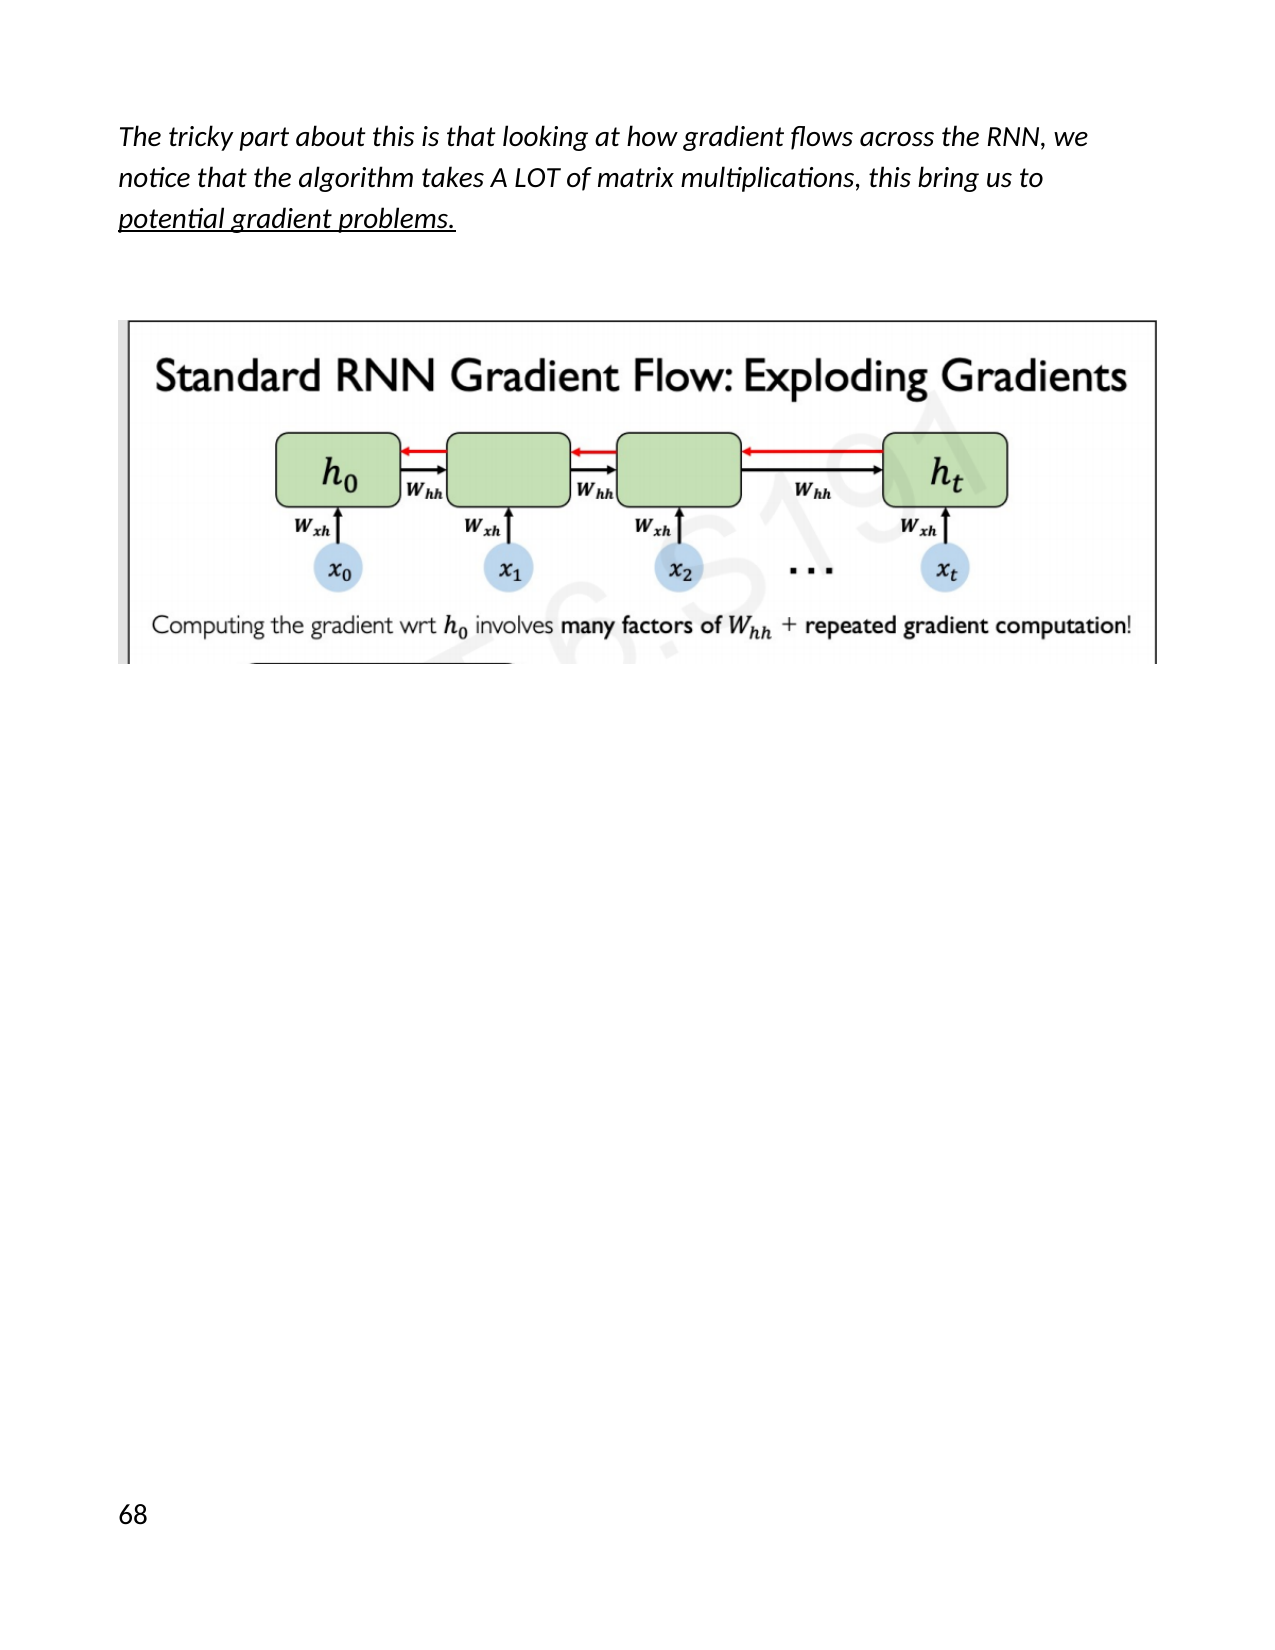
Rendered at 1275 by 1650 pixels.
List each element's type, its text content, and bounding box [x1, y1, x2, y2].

text The tricky part about this is that looking at how gradient flows across the RNN, we notice that the algorithm takes A LOT of matrix multiplications, this bring us to potential gradient problems. [118, 118, 1157, 236]
picture [118, 320, 1157, 664]
